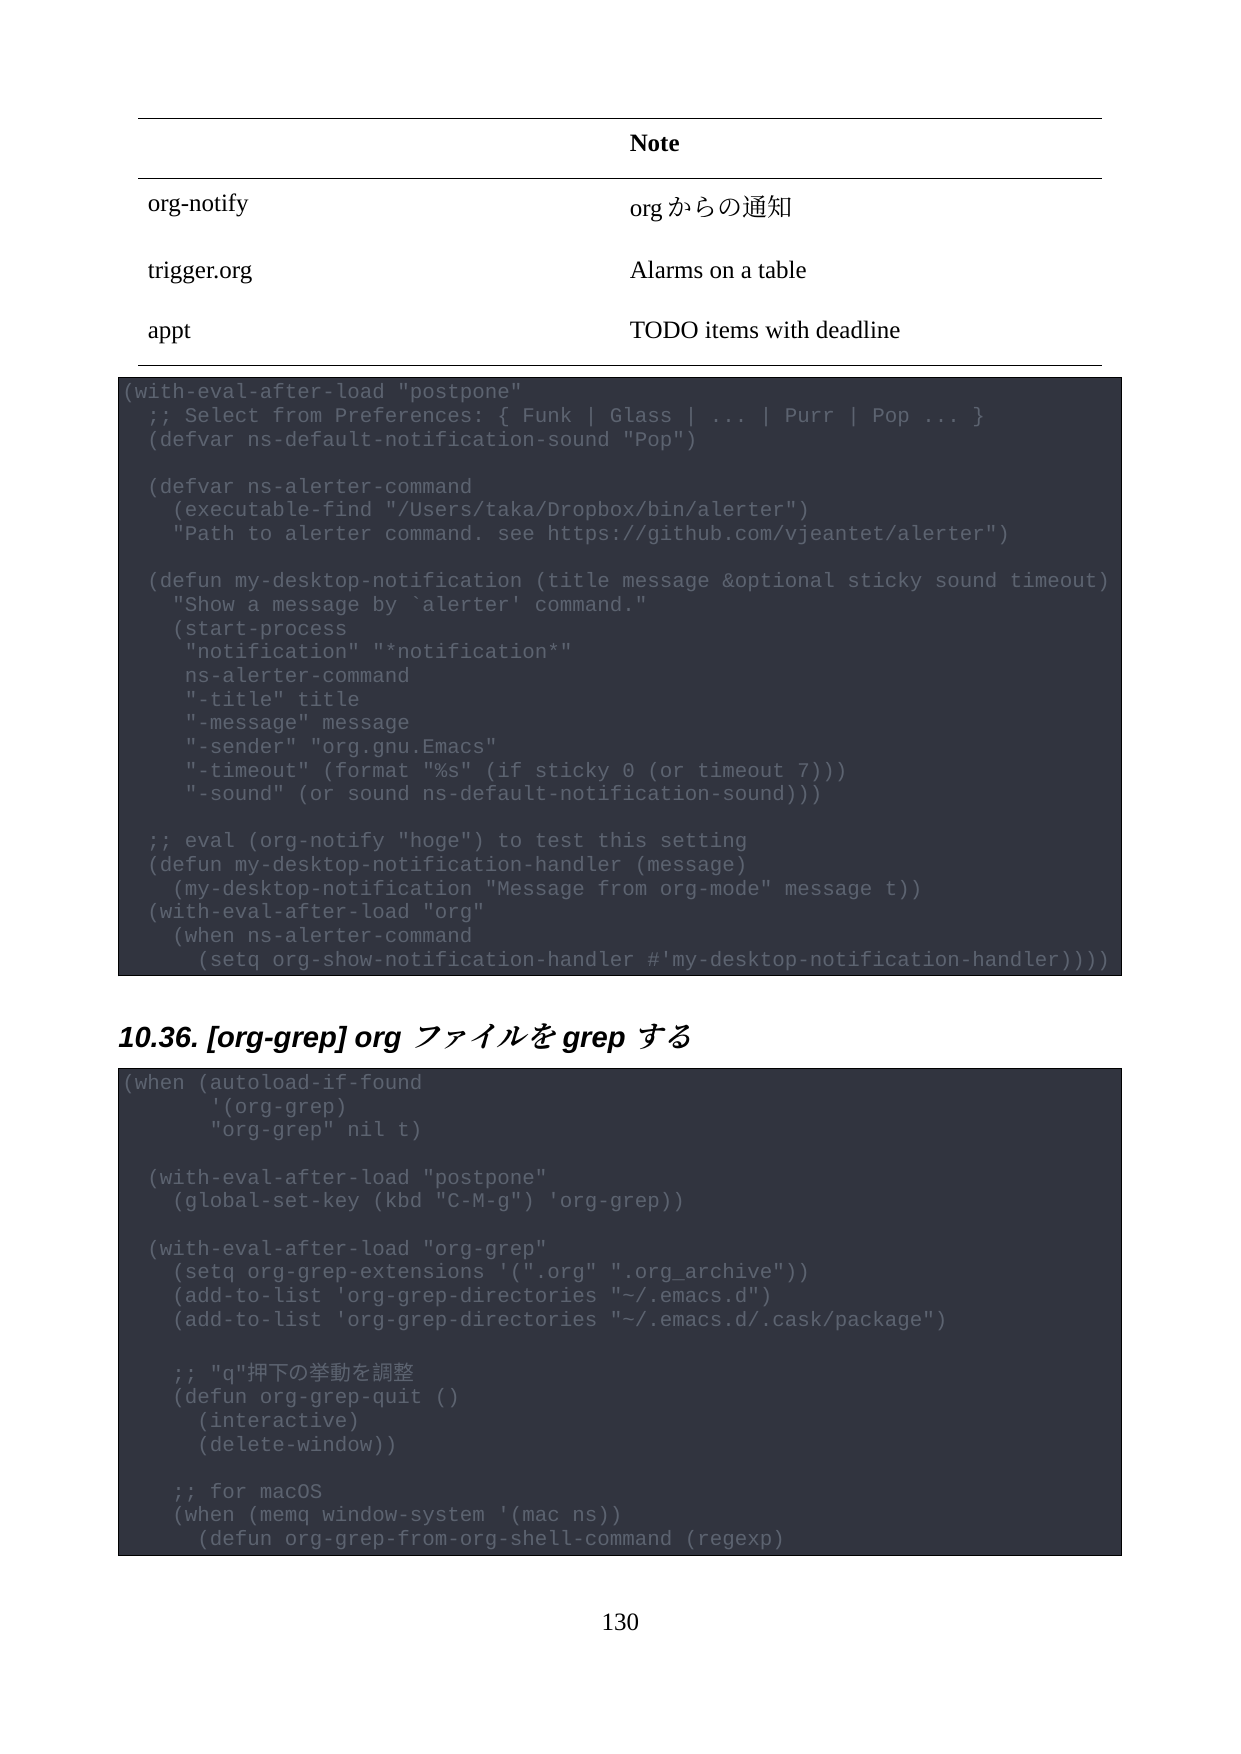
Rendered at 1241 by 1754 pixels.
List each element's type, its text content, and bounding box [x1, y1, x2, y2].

table_header Note [620, 119, 1102, 178]
text (when (autoload-if-found [119, 1069, 1121, 1092]
text (defun org-grep-from-org-shell-command (regexp) [119, 1524, 1121, 1555]
table_cell Alarms on a table [620, 245, 1102, 305]
table_cell org-notify [138, 179, 620, 245]
text "-sound" (or sound ns-default-notification-sound))) [119, 779, 1121, 803]
table_cell appt [138, 305, 620, 365]
text (defun my-desktop-notification-handler (message) [119, 850, 1121, 874]
text ;; for macOS [119, 1477, 1121, 1501]
text ;; "q"押下の挙動を調整 [119, 1352, 1121, 1382]
text (setq org-show-notification-handler #'my-desktop-notification-handler)))) [119, 945, 1121, 975]
text '(org-grep) [119, 1092, 1121, 1115]
text (when ns-alerter-command [119, 921, 1121, 945]
text (executable-find "/Users/taka/Dropbox/bin/alerter") [119, 496, 1121, 519]
text (add-to-list 'org-grep-directories "~/.emacs.d") [119, 1281, 1121, 1304]
text "-message" message [119, 708, 1121, 732]
text (my-desktop-notification "Message from org-mode" message t)) [119, 874, 1121, 897]
text (defvar ns-alerter-command [119, 472, 1121, 496]
text "-timeout" (format "%s" (if sticky 0 (or timeout 7))) [119, 756, 1121, 779]
text (with-eval-after-load "org" [119, 897, 1121, 921]
text ;; eval (org-notify "hoge") to test this setting [119, 827, 1121, 850]
text (interactive) [119, 1406, 1121, 1429]
text (defvar ns-default-notification-sound "Pop") [119, 424, 1121, 448]
text (with-eval-after-load "org-grep" [119, 1234, 1121, 1257]
text ns-alerter-command [119, 661, 1121, 685]
text (delete-window)) [119, 1429, 1121, 1453]
text (with-eval-after-load "postpone" [119, 378, 1121, 401]
table_cell TODO items with deadline [620, 305, 1102, 365]
text "Show a message by `alerter' command." [119, 590, 1121, 614]
text (when (memq window-system '(mac ns)) [119, 1501, 1121, 1524]
text (with-eval-after-load "postpone" [119, 1163, 1121, 1186]
text ;; Select from Preferences: { Funk | Glass | ... | Purr | Pop ... } [119, 401, 1121, 424]
text (setq org-grep-extensions '(".org" ".org_archive")) [119, 1257, 1121, 1281]
text "Path to alerter command. see https://github.com/vjeantet/alerter") [119, 519, 1121, 543]
text (add-to-list 'org-grep-directories "~/.emacs.d/.cask/package") [119, 1304, 1121, 1328]
text "notification" "*notification*" [119, 637, 1121, 661]
text (defun my-desktop-notification (title message &optional sticky sound timeout) [119, 566, 1121, 590]
text "org-grep" nil t) [119, 1115, 1121, 1139]
table_header [138, 119, 620, 178]
text "-sender" "org.gnu.Emacs" [119, 732, 1121, 756]
text "-title" title [119, 685, 1121, 708]
text (global-set-key (kbd "C-M-g") 'org-grep)) [119, 1186, 1121, 1210]
text (defun org-grep-quit () [119, 1382, 1121, 1406]
table_cell orgからの通知 [620, 179, 1102, 245]
subtitle [org-grep] org ファイルを grep する [118, 1014, 1122, 1056]
text (start-process [119, 614, 1121, 637]
table_cell trigger.org [138, 245, 620, 305]
